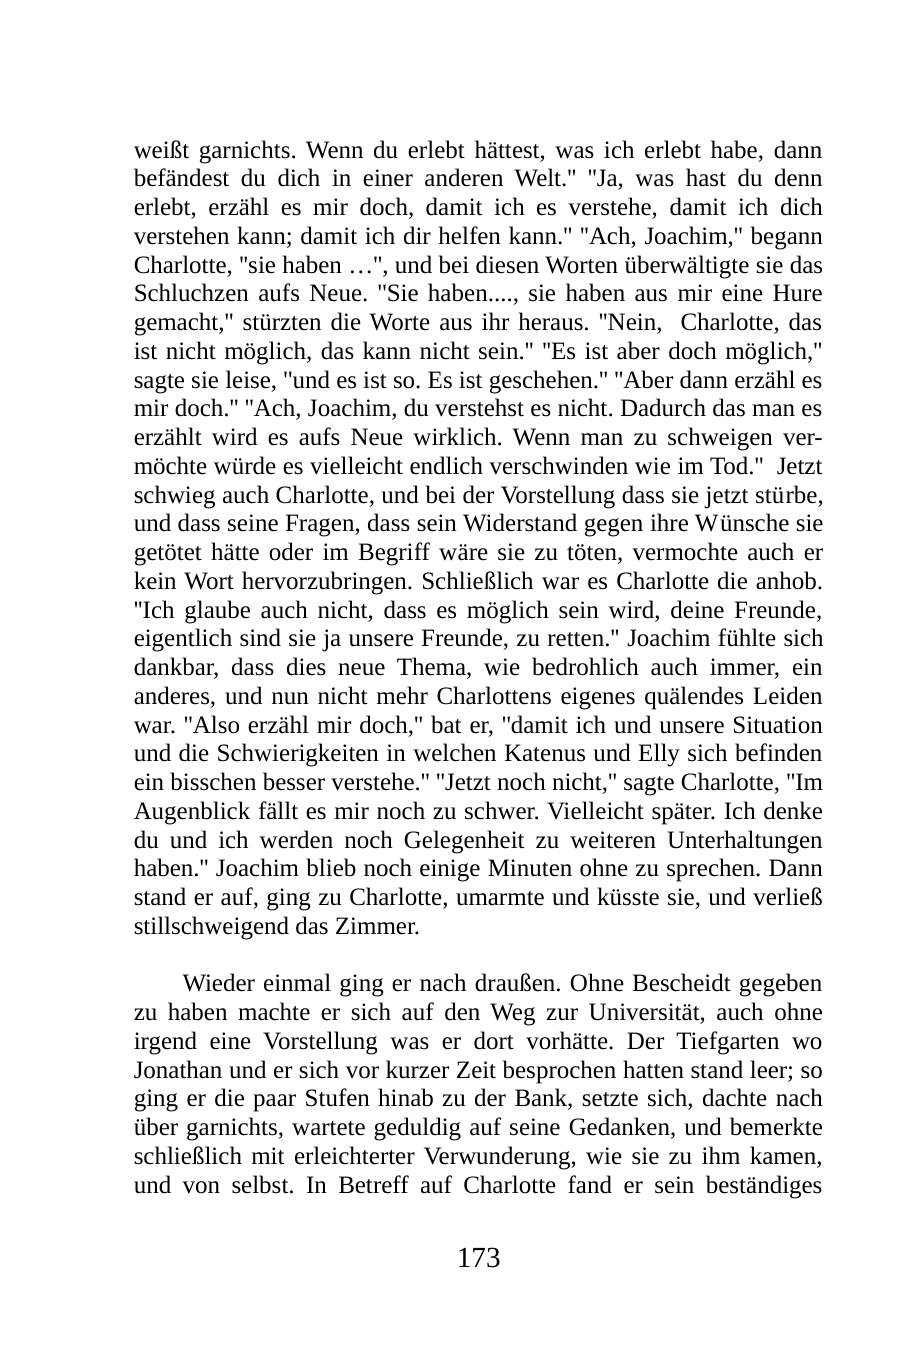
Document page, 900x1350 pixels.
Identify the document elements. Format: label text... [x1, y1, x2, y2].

text Wieder einmal ging er nach draußen. Ohne Bescheidt gegeben zu haben machte er sich auf den Weg zur Universität, auch ohne irgend eine Vorstellung was er dort vorhätte. Der Tiefgarten wo Jonathan und er sich vor kurzer Zeit besprochen hatten stand leer; so ging er die paar Stufen hinab zu der Bank, setzte sich, dachte nach über garnichts, wartete geduldig auf seine Gedanken, und bemerkte schließlich mit erleichterter Verwunderung, wie sie zu ihm kamen, und von selbst. In Betreff auf Charlotte fand er sein beständiges [133, 968, 823, 1198]
text weißt garnichts. Wenn du erlebt hättest, was ich erlebt habe, dann befändest du dich in einer anderen Welt.'' ''Ja, was hast du denn erlebt, erzähl es mir doch, damit ich es verstehe, damit ich dich verstehen kann; damit ich dir helfen kann.'' ''Ach, Joachim,'' begann Charlotte, ''sie haben …'', und bei diesen Worten überwältigte sie das Schluchzen aufs Neue. ''Sie haben...., sie haben aus mir eine Hure gemacht,'' stürzten die Worte aus ihr heraus. ''Nein, Charlotte, das ist nicht möglich, das kann nicht sein.'' ''Es ist aber doch möglich,'' sagte sie leise, ''und es ist so. Es ist geschehen.'' ''Aber dann erzähl es mir doch.'' ''Ach, Joachim, du verstehst es nicht. Dadurch das man es erzählt wird es aufs Neue wirklich. Wenn man zu schweigen ver-möchte würde es vielleicht endlich verschwinden wie im Tod.'' Jetzt schwieg auch Charlotte, und bei der Vorstellung dass sie jetzt stürbe, und dass seine Fragen, dass sein Widerstand gegen ihre Wünsche sie getötet hätte oder im Begriff wäre sie zu töten, vermochte auch er kein Wort hervorzubringen. Schließlich war es Charlotte die anhob. ''Ich glaube auch nicht, dass es möglich sein wird, deine Freunde, eigentlich sind sie ja unsere Freunde, zu retten.'' Joachim fühlte sich dankbar, dass dies neue Thema, wie bedrohlich auch immer, ein anderes, und nun nicht mehr Charlottens eigenes quälendes Leiden war. ''Also erzähl mir doch,'' bat er, ''damit ich und unsere Situation und die Schwierigkeiten in welchen Katenus und Elly sich befinden ein bisschen besser verstehe.'' ''Jetzt noch nicht,'' sagte Charlotte, ''Im Augenblick fällt es mir noch zu schwer. Vielleicht später. Ich denke du und ich werden noch Gelegenheit zu weiteren Unterhaltungen haben.'' Joachim blieb noch einige Minuten ohne zu sprechen. Dann stand er auf, ging zu Charlotte, umarmte und küsste sie, und verließ stillschweigend das Zimmer. [133, 135, 823, 940]
